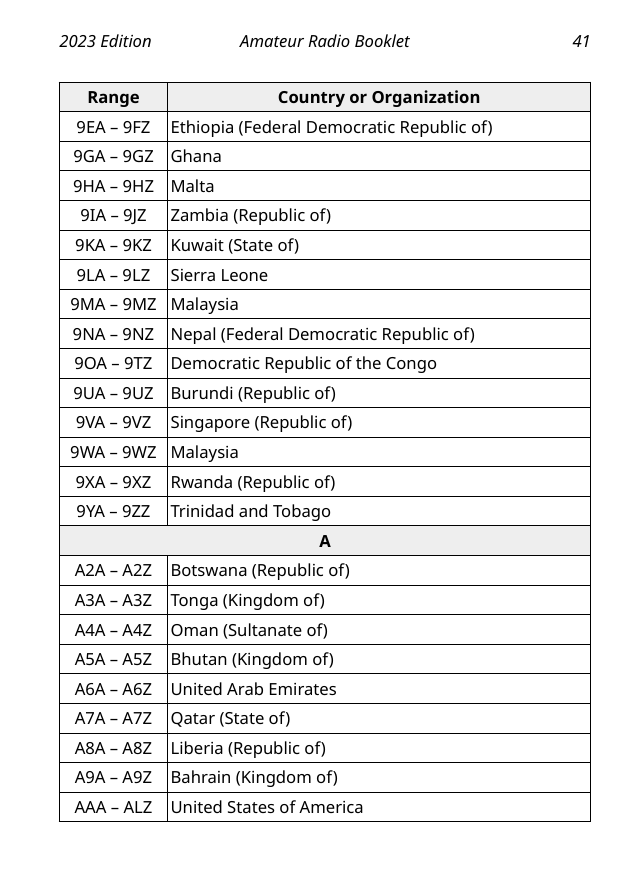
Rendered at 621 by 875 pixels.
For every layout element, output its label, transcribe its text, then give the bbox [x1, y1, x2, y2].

table_cell Bhutan (Kingdom of) [168, 645, 590, 673]
table_cell 9UA – 9UZ [60, 379, 167, 407]
table_cell Singapore (Republic of) [168, 408, 590, 437]
table_cell Ghana [168, 142, 590, 170]
table_cell Qatar (State of) [168, 704, 590, 732]
table_cell A5A – A5Z [60, 645, 167, 673]
table_cell Ethiopia (Federal Democratic Republic of) [168, 112, 590, 141]
table_cell 9VA – 9VZ [60, 408, 167, 437]
table_cell 9EA – 9FZ [60, 112, 167, 141]
table_cell 9YA – 9ZZ [60, 497, 167, 525]
table_cell Botswana (Republic of) [168, 556, 590, 584]
table_cell A [60, 526, 590, 555]
table_cell Trinidad and Tobago [168, 497, 590, 525]
table_cell 9OA – 9TZ [60, 349, 167, 377]
table_cell United States of America [168, 793, 590, 821]
table_cell A8A – A8Z [60, 734, 167, 762]
table_cell 9NA – 9NZ [60, 319, 167, 348]
table_cell Malaysia [168, 438, 590, 466]
table_cell 9KA – 9KZ [60, 231, 167, 259]
table_cell 9HA – 9HZ [60, 171, 167, 200]
table_cell Malaysia [168, 290, 590, 318]
table_cell Nepal (Federal Democratic Republic of) [168, 319, 590, 348]
table_header Country or Organization [168, 83, 590, 111]
table_cell 9IA – 9JZ [60, 201, 167, 229]
table_cell A4A – A4Z [60, 615, 167, 644]
table_cell United Arab Emirates [168, 674, 590, 703]
table_cell 9WA – 9WZ [60, 438, 167, 466]
table_cell A2A – A2Z [60, 556, 167, 584]
table_cell 9MA – 9MZ [60, 290, 167, 318]
table_cell Liberia (Republic of) [168, 734, 590, 762]
table_cell A3A – A3Z [60, 586, 167, 614]
table_cell Zambia (Republic of) [168, 201, 590, 229]
table_header Range [60, 83, 167, 111]
table_cell Democratic Republic of the Congo [168, 349, 590, 377]
table_cell A6A – A6Z [60, 674, 167, 703]
table_cell Oman (Sultanate of) [168, 615, 590, 644]
table_cell Kuwait (State of) [168, 231, 590, 259]
table_cell Burundi (Republic of) [168, 379, 590, 407]
table_cell Rwanda (Republic of) [168, 467, 590, 496]
table_cell Tonga (Kingdom of) [168, 586, 590, 614]
table_cell A9A – A9Z [60, 763, 167, 792]
table_cell Malta [168, 171, 590, 200]
table_cell AAA – ALZ [60, 793, 167, 821]
table_cell A7A – A7Z [60, 704, 167, 732]
table_cell Sierra Leone [168, 260, 590, 289]
table_cell 9GA – 9GZ [60, 142, 167, 170]
table_cell 9LA – 9LZ [60, 260, 167, 289]
table_cell 9XA – 9XZ [60, 467, 167, 496]
table_cell Bahrain (Kingdom of) [168, 763, 590, 792]
